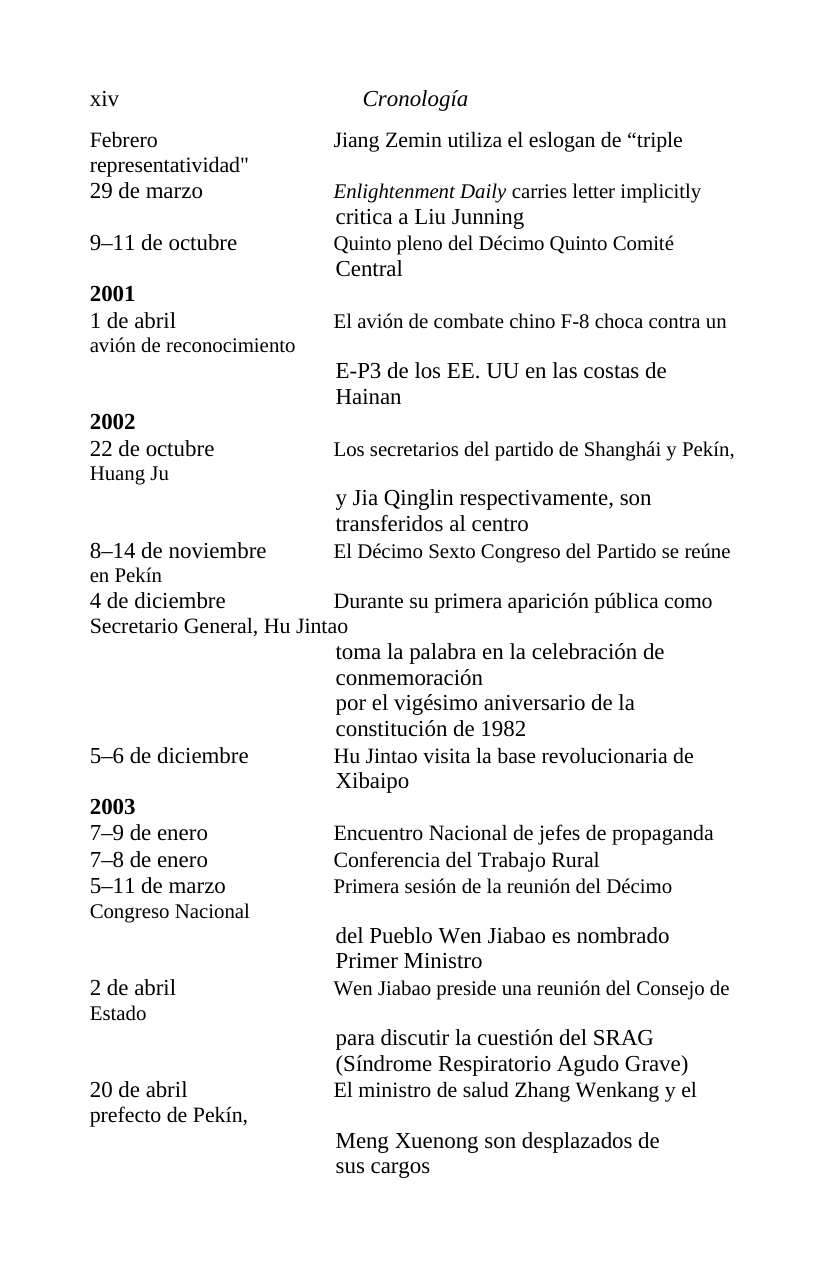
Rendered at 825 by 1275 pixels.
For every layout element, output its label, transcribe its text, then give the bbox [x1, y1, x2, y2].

text 29 de marzo Enlightenment Daily carries letter implicitly [89, 177, 735, 203]
text 2003 [89, 794, 735, 819]
text xiv Cronología [89, 84, 735, 111]
text constitución de 1982 [335, 716, 735, 742]
text transferidos al centro [335, 511, 735, 537]
text del Pueblo Wen Jiabao es nombrado [335, 923, 735, 948]
text 20 de abril El ministro de salud Zhang Wenkang y el prefecto de Pekín, [89, 1076, 735, 1128]
text Meng Xuenong son desplazados de [335, 1128, 735, 1153]
text y Jia Qinglin respectivamente, son [335, 485, 735, 511]
text Febrero Jiang Zemin utiliza el eslogan de “triple representatividad" [89, 127, 735, 177]
text sus cargos [335, 1153, 735, 1179]
text para discutir la cuestión del SRAG (Síndrome Respiratorio Agudo Grave) [335, 1024, 735, 1076]
text Primer Ministro [335, 948, 735, 974]
text 2001 [89, 281, 735, 307]
text 7–9 de enero Encuentro Nacional de jefes de propaganda [89, 819, 735, 846]
text 4 de diciembre Durante su primera aparición pública como Secretario General, Hu Jintao [89, 587, 735, 639]
text toma la palabra en la celebración de conmemoración [335, 639, 735, 690]
text 22 de octubre Los secretarios del partido de Shanghái y Pekín, Huang Ju [89, 435, 735, 485]
text 1 de abril El avión de combate chino F-8 choca contra un avión de reconocimiento [89, 307, 735, 357]
text 5–6 de diciembre Hu Jintao visita la base revolucionaria de [89, 742, 735, 768]
text 2002 [89, 409, 735, 435]
text E-P3 de los EE. UU en las costas de Hainan [335, 357, 735, 409]
text Central [335, 256, 735, 281]
text 8–14 de noviembre El Décimo Sexto Congreso del Partido se reúne en Pekín [89, 537, 735, 587]
text 5–11 de marzo Primera sesión de la reunión del Décimo Congreso Nacional [89, 872, 735, 923]
text critica a Liu Junning [335, 203, 735, 229]
text Xibaipo [335, 768, 735, 794]
text 9–11 de octubre Quinto pleno del Décimo Quinto Comité [89, 229, 735, 256]
text 2 de abril Wen Jiabao preside una reunión del Consejo de Estado [89, 974, 735, 1024]
text 7–8 de enero Conferencia del Trabajo Rural [89, 846, 735, 872]
text por el vigésimo aniversario de la [335, 690, 735, 716]
